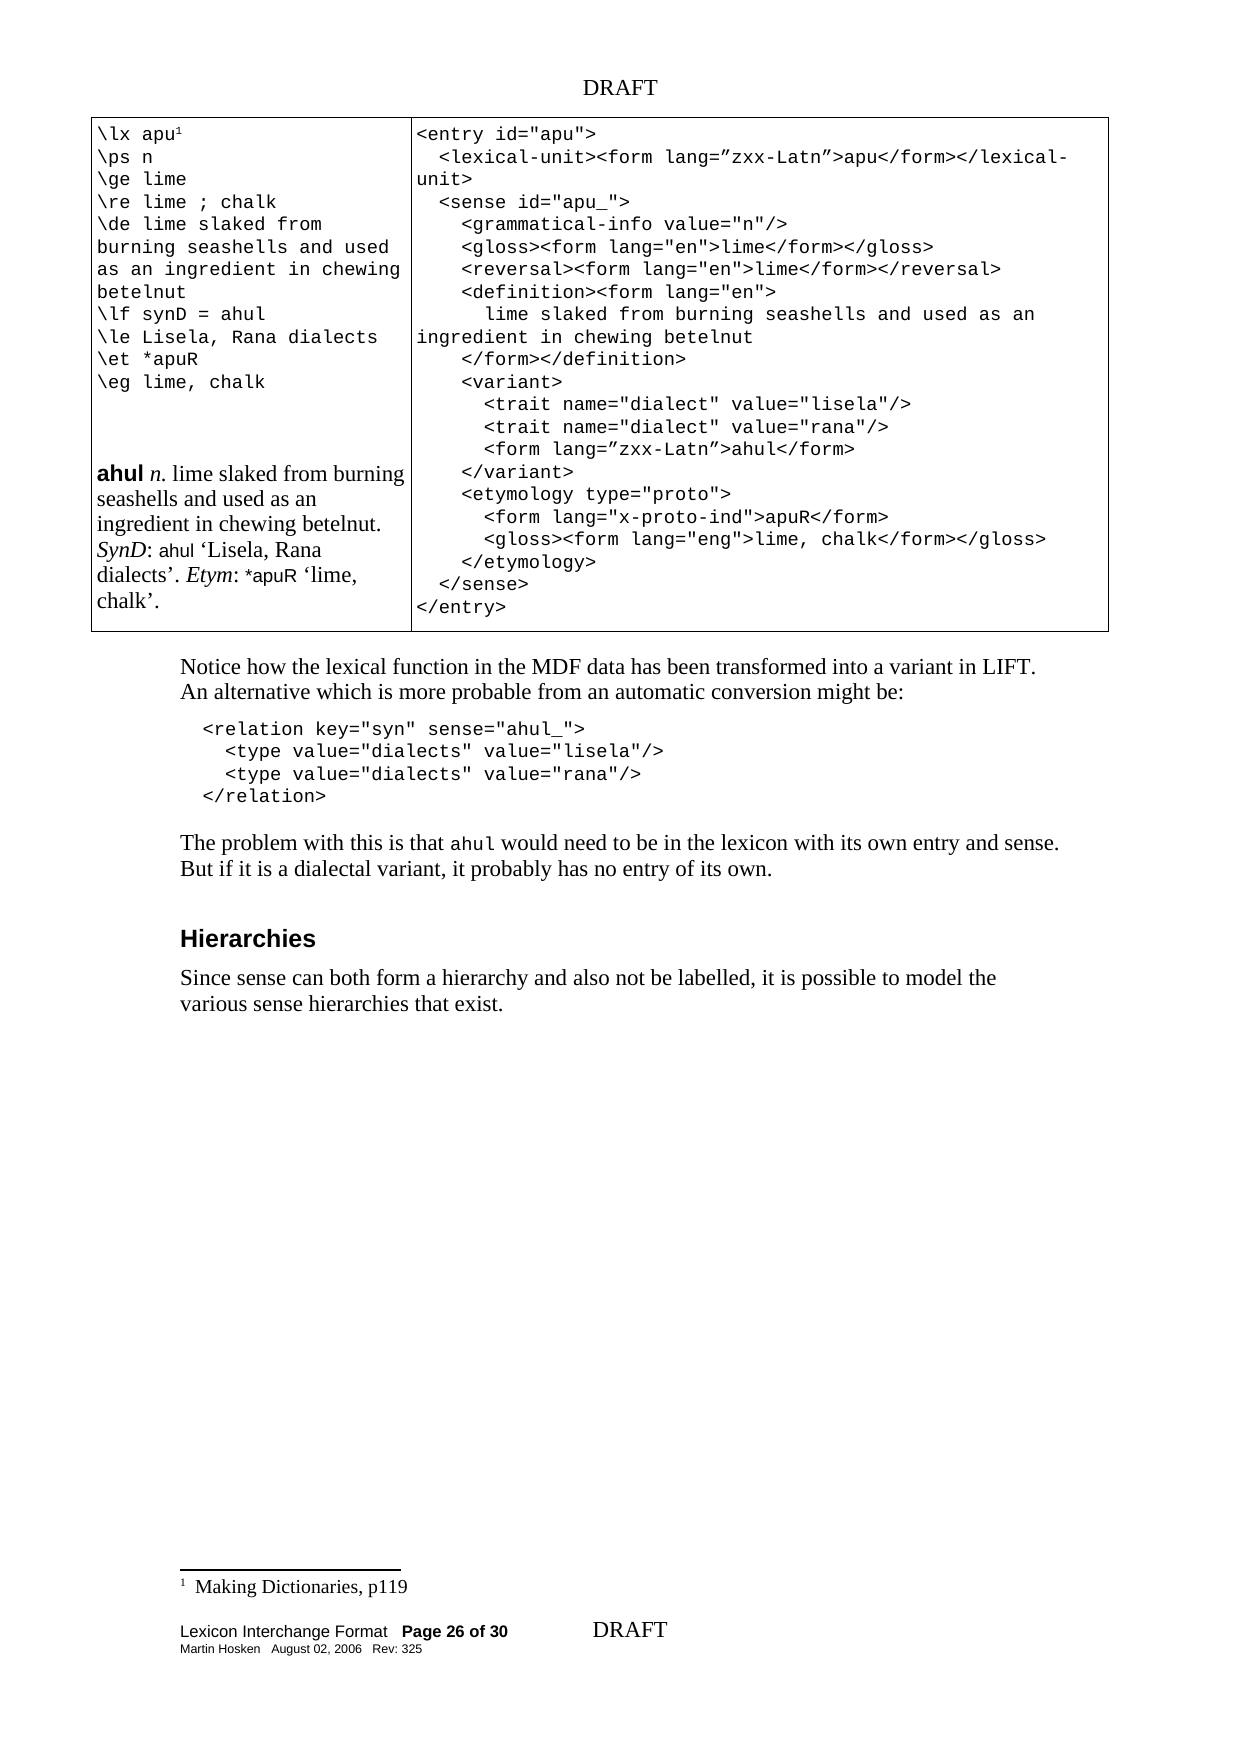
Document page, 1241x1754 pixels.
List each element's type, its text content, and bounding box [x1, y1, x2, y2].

text Since sense can both form a hierarchy and also not be labelled, it is possible to model the various sense hierarchies that exist. [180, 965, 1061, 1016]
subtitle Hierarchies [180, 925, 1061, 953]
text The problem with this is that ahul would need to be in the lexicon with its own entry and sense. But if it is a dialectal variant, it probably has no entry of its own. [180, 830, 1061, 881]
text <relation key="syn" sense="ahul_"> [180, 717, 1061, 740]
text Notice how the lexical function in the MDF data has been transformed into a variant in LIFT. An alternative which is more probable from an automatic conversion might be: [180, 654, 1061, 705]
text </relation> [180, 785, 1061, 807]
table_header <entry id="apu"> <lexical-unit><form lang=”zxx-Latn”>apu</form></lexical-unit> <sense id="apu_"> <grammatical-info value="n"/> <gloss><form lang="en">lime</form></gloss> <reversal><form lang="en">lime</form></reversal> <definition><form lang="en"> lime slaked from burning seashells and used as an ingredient in chewing betelnut </form></definition> <variant> <trait name="dialect" value="lisela"/> <trait name="dialect" value="rana"/> <form lang=”zxx-Latn”>ahul</form> </variant> <etymology type="proto"> <form lang="x-proto-ind">apuR</form> <gloss><form lang="eng">lime, chalk</form></gloss> </etymology> </sense> </entry> [412, 118, 1108, 631]
text <type value="dialects" value="rana"/> [180, 762, 1061, 785]
text <type value="dialects" value="lisela"/> [180, 740, 1061, 762]
table_header \lx apu \ps n \ge lime \re lime ; chalk \de lime slaked from burning seashells and used as an ingredient in chewing betelnut \lf synD = ahul \le Lisela, Rana dialects \et *apuR \eg lime, chalk ahul n. lime slaked from burning seashells and used as an ingredient in chewing betelnut. SynD: ahul ‘Lisela, Rana dialects’. Etym: *apuR ‘lime, chalk’. [92, 118, 411, 631]
